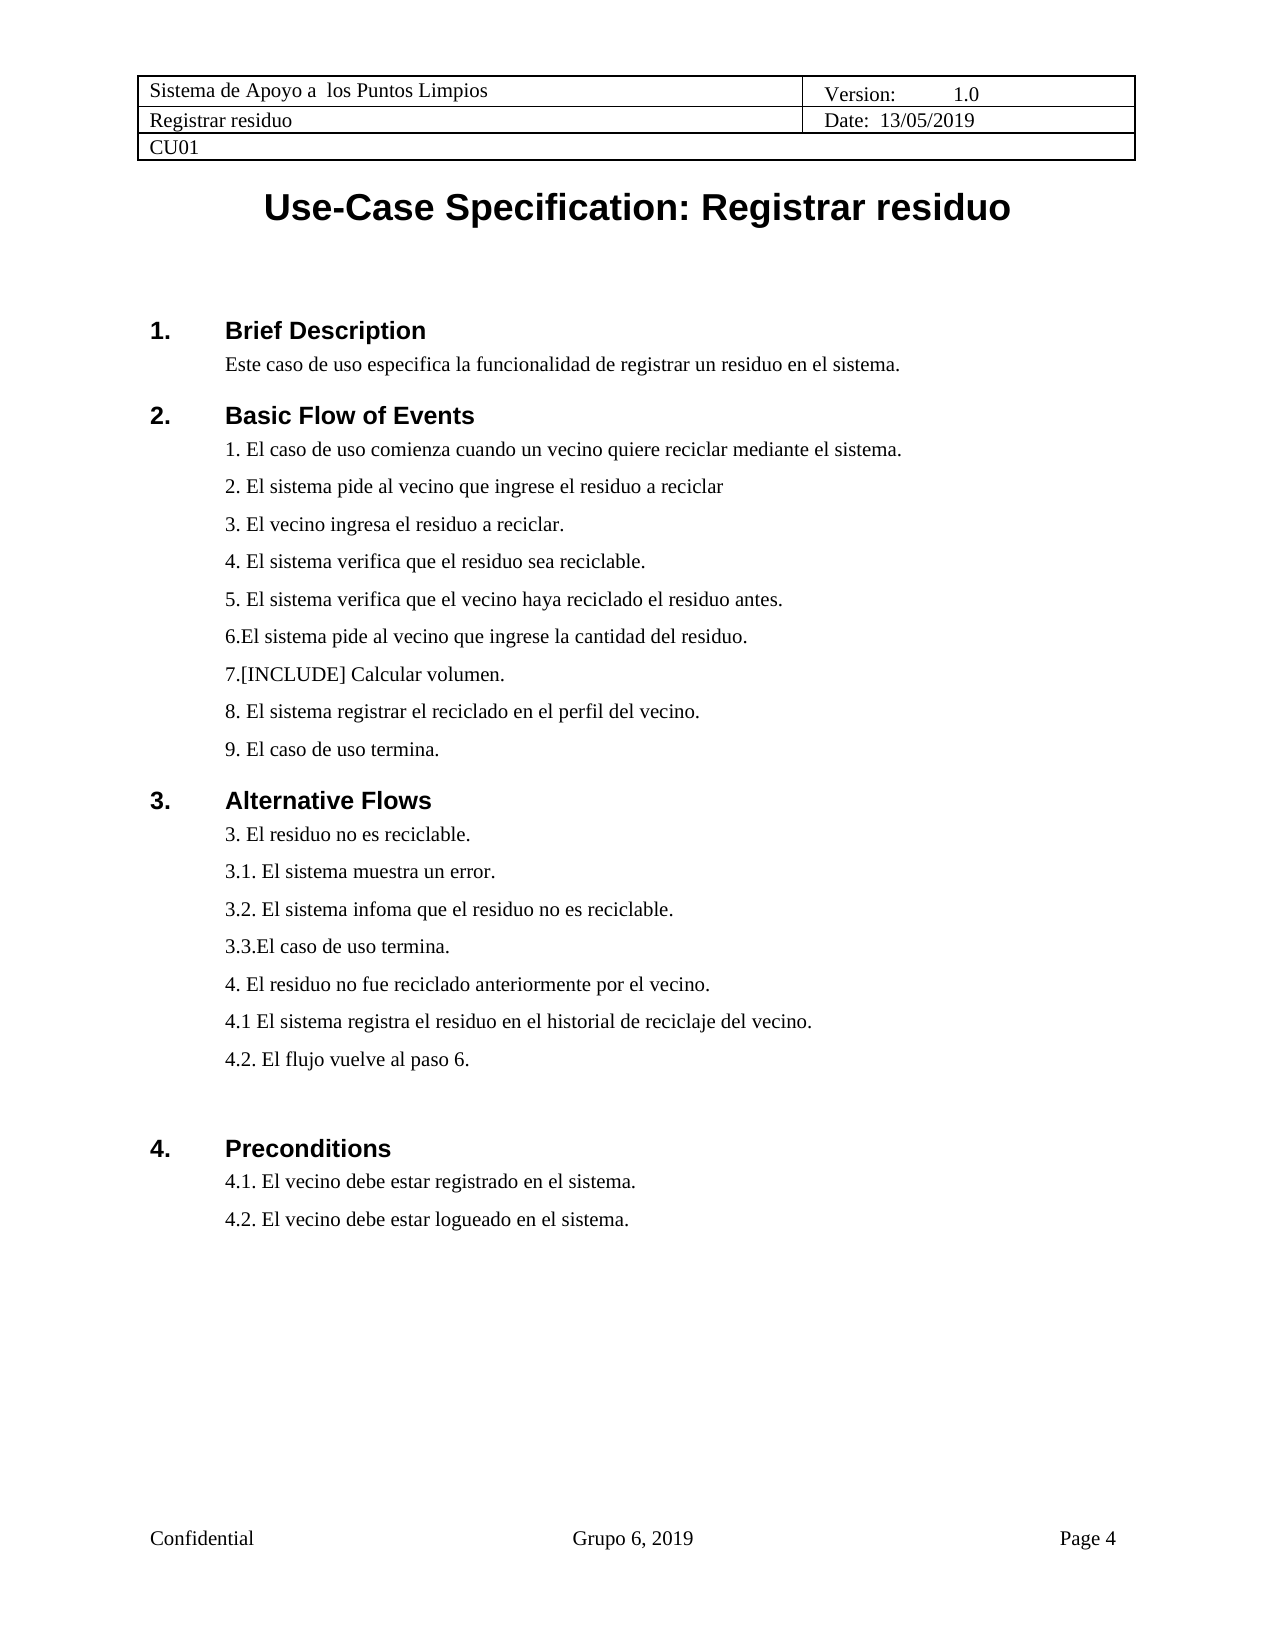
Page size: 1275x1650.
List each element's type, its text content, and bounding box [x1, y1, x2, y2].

text 3.2. El sistema infoma que el residuo no es reciclable. [225, 896, 1125, 921]
text 2. El sistema pide al vecino que ingrese el residuo a reciclar [150, 473, 1125, 498]
text 4.1. El vecino debe estar registrado en el sistema. [225, 1168, 1125, 1193]
subtitle Alternative Flows [150, 786, 1125, 815]
text 5. El sistema verifica que el vecino haya reciclado el residuo antes. [150, 586, 1125, 611]
text 4.2. El flujo vuelve al paso 6. [225, 1046, 1125, 1071]
text 6.El sistema pide al vecino que ingrese la cantidad del residuo. [150, 623, 1125, 648]
text 8. El sistema registrar el reciclado en el perfil del vecino. [150, 698, 1125, 723]
text 4. El sistema verifica que el residuo sea reciclable. [150, 548, 1125, 573]
text 1. El caso de uso comienza cuando un vecino quiere reciclar mediante el sistema. [150, 436, 1125, 461]
text 4.2. El vecino debe estar logueado en el sistema. [225, 1206, 1125, 1231]
text 7.[INCLUDE] Calcular volumen. [150, 661, 1125, 686]
subtitle Preconditions [150, 1133, 1125, 1162]
subtitle Brief Description [150, 316, 1125, 345]
text 9. El caso de uso termina. [150, 736, 1125, 761]
text 3. El vecino ingresa el residuo a reciclar. [150, 511, 1125, 536]
subtitle Use-Case Specification: Registrar residuo [150, 185, 1125, 228]
text 3. El residuo no es reciclable. [225, 821, 1125, 846]
subtitle Basic Flow of Events [150, 401, 1125, 430]
text 4.1 El sistema registra el residuo en el historial de reciclaje del vecino. [225, 1008, 1125, 1033]
text Este caso de uso especifica la funcionalidad de registrar un residuo en el sistema. [225, 351, 1125, 376]
text 3.1. El sistema muestra un error. [225, 858, 1125, 883]
text 4. El residuo no fue reciclado anteriormente por el vecino. [225, 971, 1125, 996]
text 3.3.El caso de uso termina. [225, 933, 1125, 958]
